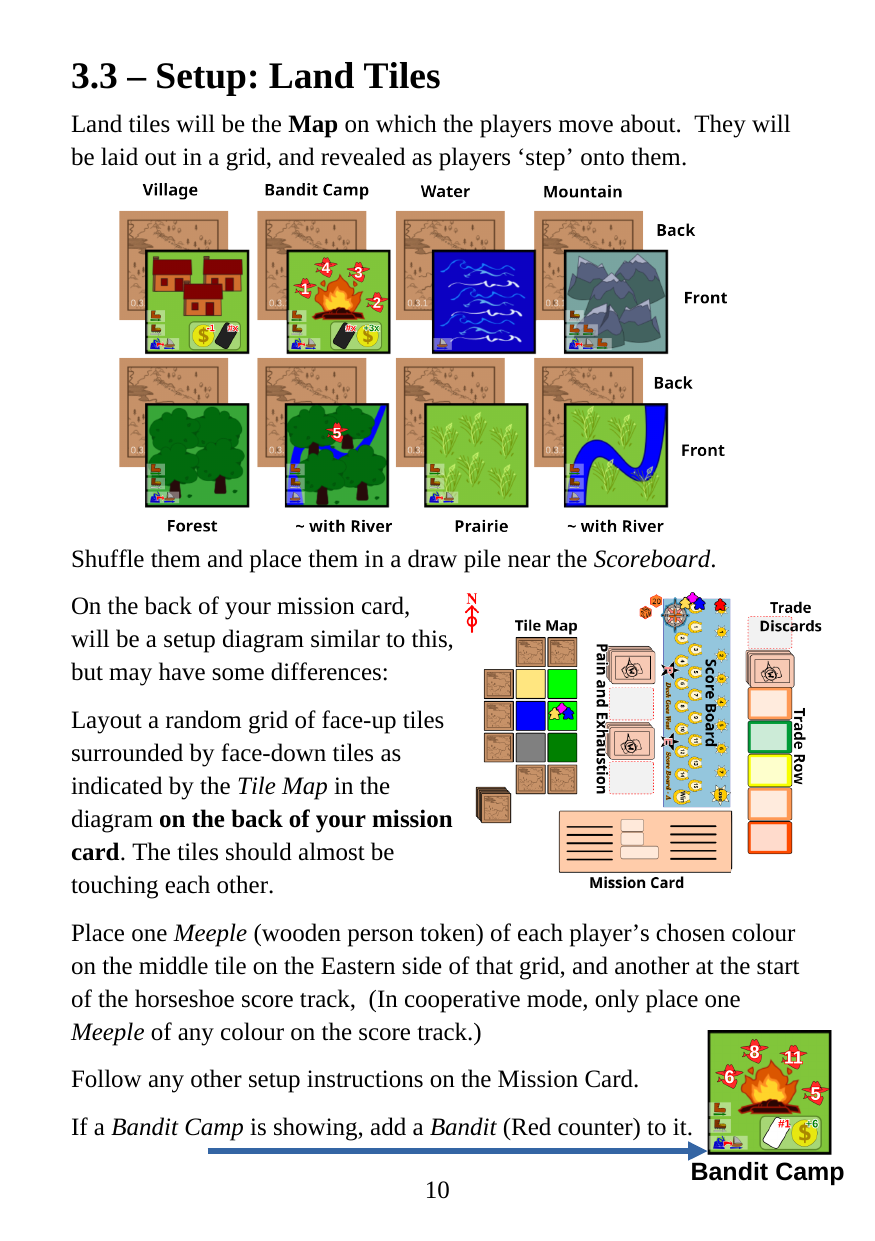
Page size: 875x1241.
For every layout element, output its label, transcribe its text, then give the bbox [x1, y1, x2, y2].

text Layout a random grid of face-up tiles surrounded by face-down tiles as indicated by the Tile Map in the diagram on the back of your mission card. The tiles should almost be touching each other. [71, 705, 454, 899]
picture [707, 1030, 832, 1155]
subtitle 3.3 – Setup: Land Tiles [71, 53, 803, 96]
text Place one Meeple (wooden person token) of each player’s chosen colour on the middle tile on the Eastern side of that grid, and another at the start of the horseshoe score track, (In cooperative mode, only place one Meeple of any colour on the score track.) [71, 918, 803, 1046]
text Shuffle them and place them in a draw pile near the Scoreboard. [71, 544, 803, 572]
text On the back of your mission card, will be a setup diagram similar to this, but may have some differences: [71, 591, 454, 686]
text Land tiles will be the Map on which the players move about. They will be laid out in a grid, and revealed as players ‘step’ onto them. [71, 109, 803, 171]
text Follow any other setup instructions on the Mission Card. [71, 1064, 707, 1093]
picture [119, 183, 727, 532]
picture [454, 585, 841, 902]
text If a Bandit Camp is showing, add a Bandit (Red counter) to it. [71, 1112, 707, 1141]
